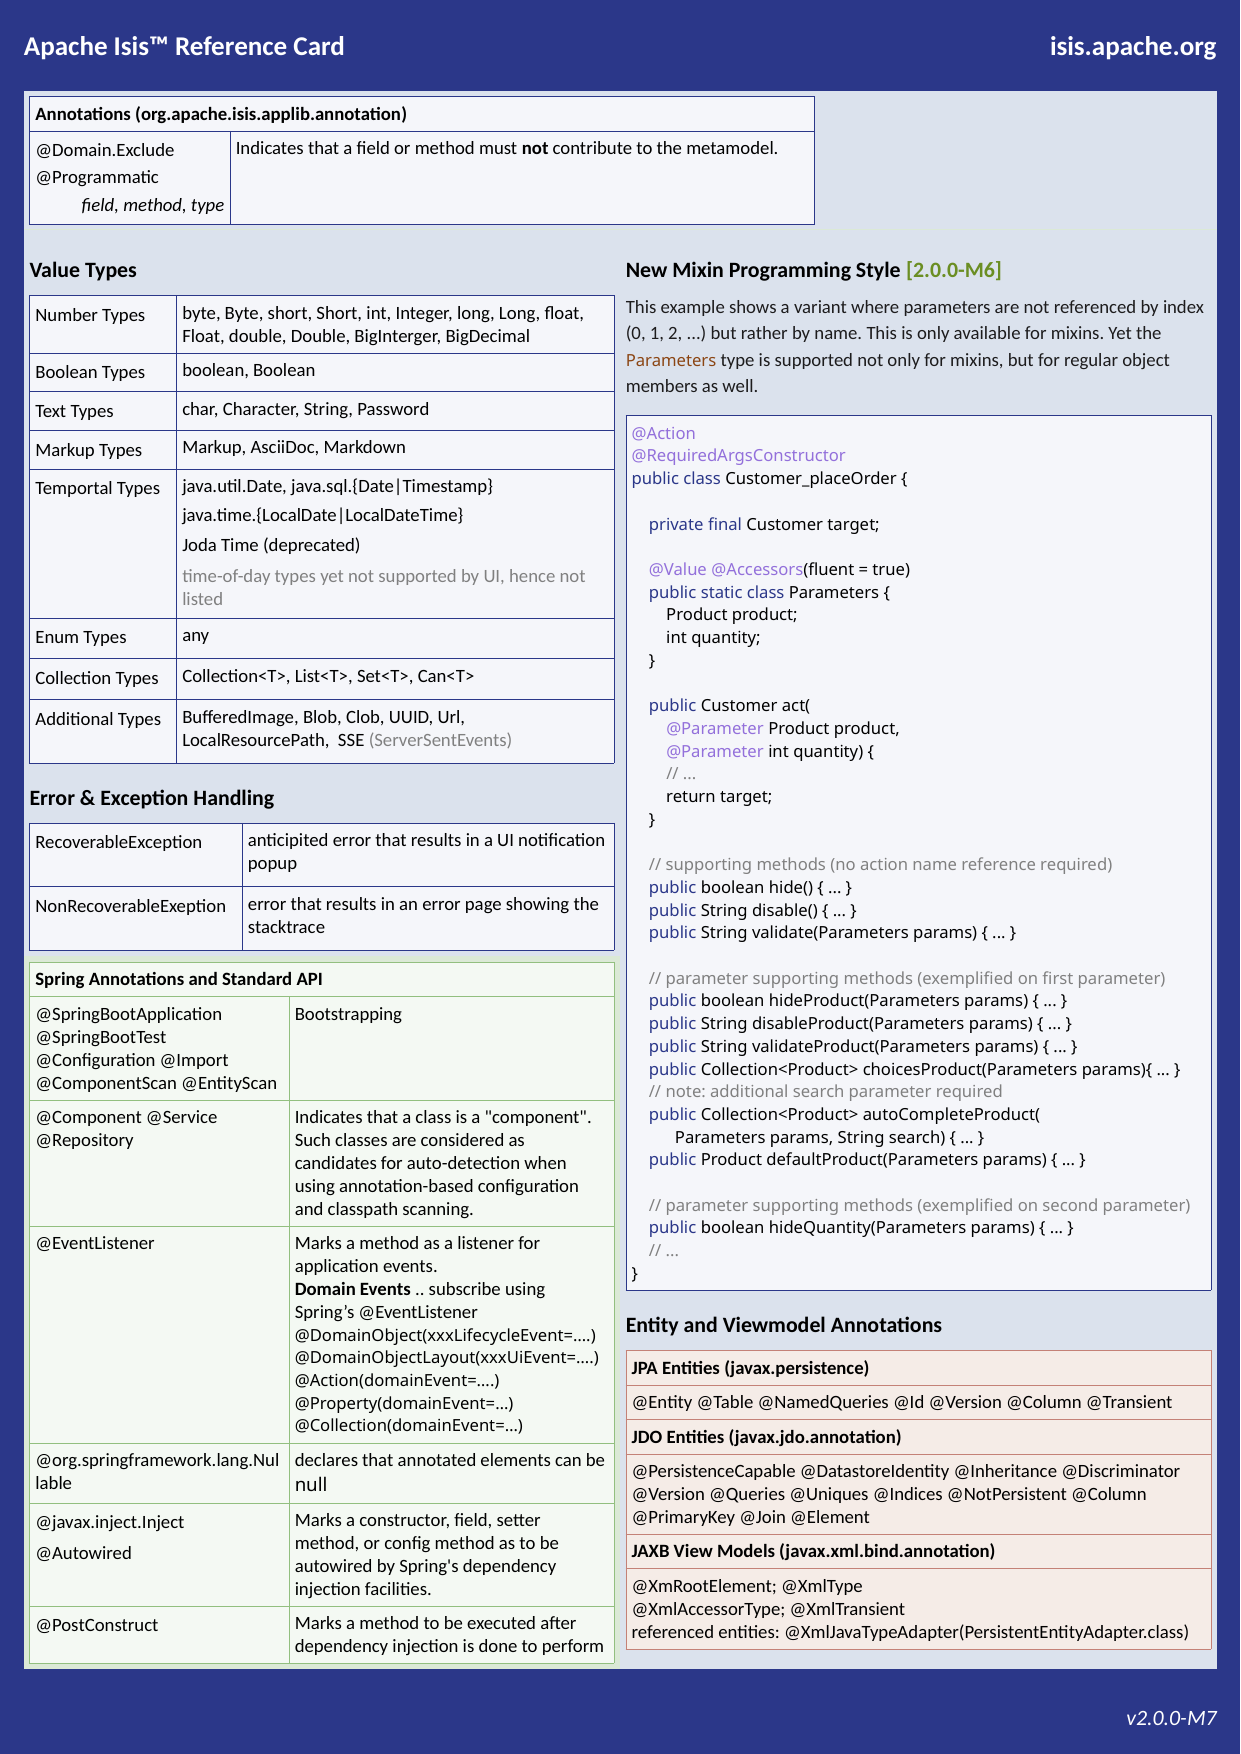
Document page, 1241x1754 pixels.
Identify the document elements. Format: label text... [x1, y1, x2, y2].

table_header Annotations (org.apache.isis.applib.annotation) [30, 97, 814, 131]
table_header @Action @RequiredArgsConstructor public class Customer_placeOrder { private final Customer target; @Value @Accessors(fluent = true) public static class Parameters { Product product; int quantity; } public Customer act( @Parameter Product product, @Parameter int quantity) { // ... return target; } // supporting methods (no action name reference required) public boolean hide() { ... } public String disable() { ... } public String validate(Parameters params) { ... } // parameter supporting methods (exemplified on first parameter) public boolean hideProduct(Parameters params) { ... } public String disableProduct(Parameters params) { ... } public String validateProduct(Parameters params) { ... } public Collection<Product> choicesProduct(Parameters params){ ... } // note: additional search parameter required public Collection<Product> autoCompleteProduct( Parameters params, String search) { ... } public Product defaultProduct(Parameters params) { ... } // parameter supporting methods (exemplified on second parameter) public boolean hideQuantity(Parameters params) { ... } // ... } [627, 416, 1211, 1290]
table_cell @SpringBootApplication @SpringBootTest @Configuration @Import @ComponentScan @EntityScan [30, 997, 289, 1099]
table_header Spring Annotations and Standard API [30, 963, 614, 996]
table_cell Text Types [30, 392, 176, 430]
table_cell boolean, Boolean [177, 354, 614, 391]
table_cell Enum Types [30, 619, 176, 658]
table_cell any [177, 619, 614, 658]
table_cell @PostConstruct [30, 1607, 289, 1663]
table_cell Boolean Types [30, 354, 176, 391]
table_cell error that results in an error page showing the stacktrace [243, 887, 614, 950]
table_cell @PersistenceCapable @DatastoreIdentity @Inheritance @Discriminator @Version @Queries @Uniques @Indices @NotPersistent @Column @PrimaryKey @Join @Element [627, 1455, 1211, 1534]
table_cell @XmRootElement; @XmlType @XmlAccessorType; @XmlTransient referenced entities: @XmlJavaTypeAdapter(PersistentEntityAdapter.class) [627, 1569, 1211, 1648]
table_header [24, 91, 820, 229]
table_cell Indicates that a field or method must not contribute to the metamodel. [231, 132, 814, 223]
table_cell Marks a method as a listener for application events. Domain Events .. subscribe using Spring’s @EventListener @DomainObject(xxxLifecycleEvent=….) @DomainObjectLayout(xxxUiEvent=….) @Action(domainEvent=….) @Property(domainEvent=…) @Collection(domainEvent=…) [290, 1227, 614, 1442]
table_cell Collection<T>, List<T>, Set<T>, Can<T> [177, 659, 614, 699]
table_cell Markup Types [30, 431, 176, 468]
table_cell char, Character, String, Password [177, 392, 614, 430]
table_header JPA Entities (javax.persistence) [627, 1351, 1211, 1384]
table_cell @EventListener [30, 1227, 289, 1442]
table_header Number Types [30, 296, 176, 353]
table_header Value Types Error & Exception Handling [24, 230, 620, 956]
table_cell BufferedImage, Blob, Clob, UUID, Url, LocalResourcePath, SSE (ServerSentEvents) [177, 700, 614, 763]
table_cell Markup, AsciiDoc, Markdown [177, 431, 614, 468]
table_cell Collection Types [30, 659, 176, 699]
table_cell Bootstrapping [290, 997, 614, 1099]
table_cell Marks a method to be executed after dependency injection is done to perform [290, 1607, 614, 1663]
table_cell @org.springframework.lang.Nullable [30, 1444, 289, 1502]
table_header [820, 91, 1217, 229]
table_cell Additional Types [30, 700, 176, 763]
table_header byte, Byte, short, Short, int, Integer, long, Long, float, Float, double, Double, BigInterger, BigDecimal [177, 296, 614, 353]
table_header RecoverableException [30, 824, 242, 886]
table_cell @Domain.Exclude @Programmatic field, method, type [30, 132, 230, 223]
table_cell @Entity @Table @NamedQueries @Id @Version @Column @Transient [627, 1386, 1211, 1419]
table_cell JDO Entities (javax.jdo.annotation) [627, 1420, 1211, 1453]
table_cell declares that annotated elements can be null [290, 1444, 614, 1502]
table_header New Mixin Programming Style [2.0.0-M6] This example shows a variant where parameters are not referenced by index (0, 1, 2, ...) but rather by name. This is only available for mixins. Yet the Parameters type is supported not only for mixins, but for regular object members as well. Entity and Viewmodel Annotations [620, 230, 1217, 1669]
table_cell JAXB View Models (javax.xml.bind.annotation) [627, 1535, 1211, 1568]
table_cell NonRecoverableExeption [30, 887, 242, 950]
table_cell Marks a constructor, field, setter method, or config method as to be autowired by Spring's dependency injection facilities. [290, 1504, 614, 1606]
table_header anticipited error that results in a UI notification popup [243, 824, 614, 886]
table_cell Indicates that a class is a "component". Such classes are considered as candidates for auto-detection when using annotation-based configuration and classpath scanning. [290, 1101, 614, 1226]
table_cell @javax.inject.Inject @Autowired [30, 1504, 289, 1606]
table_cell @Component @Service @Repository [30, 1101, 289, 1226]
table_cell Temportal Types [30, 470, 176, 618]
table_cell java.util.Date, java.sql.{Date|Timestamp} java.time.{LocalDate|LocalDateTime} Joda Time (deprecated) time-of-day types yet not supported by UI, hence not listed [177, 470, 614, 618]
table_cell [24, 956, 620, 1669]
